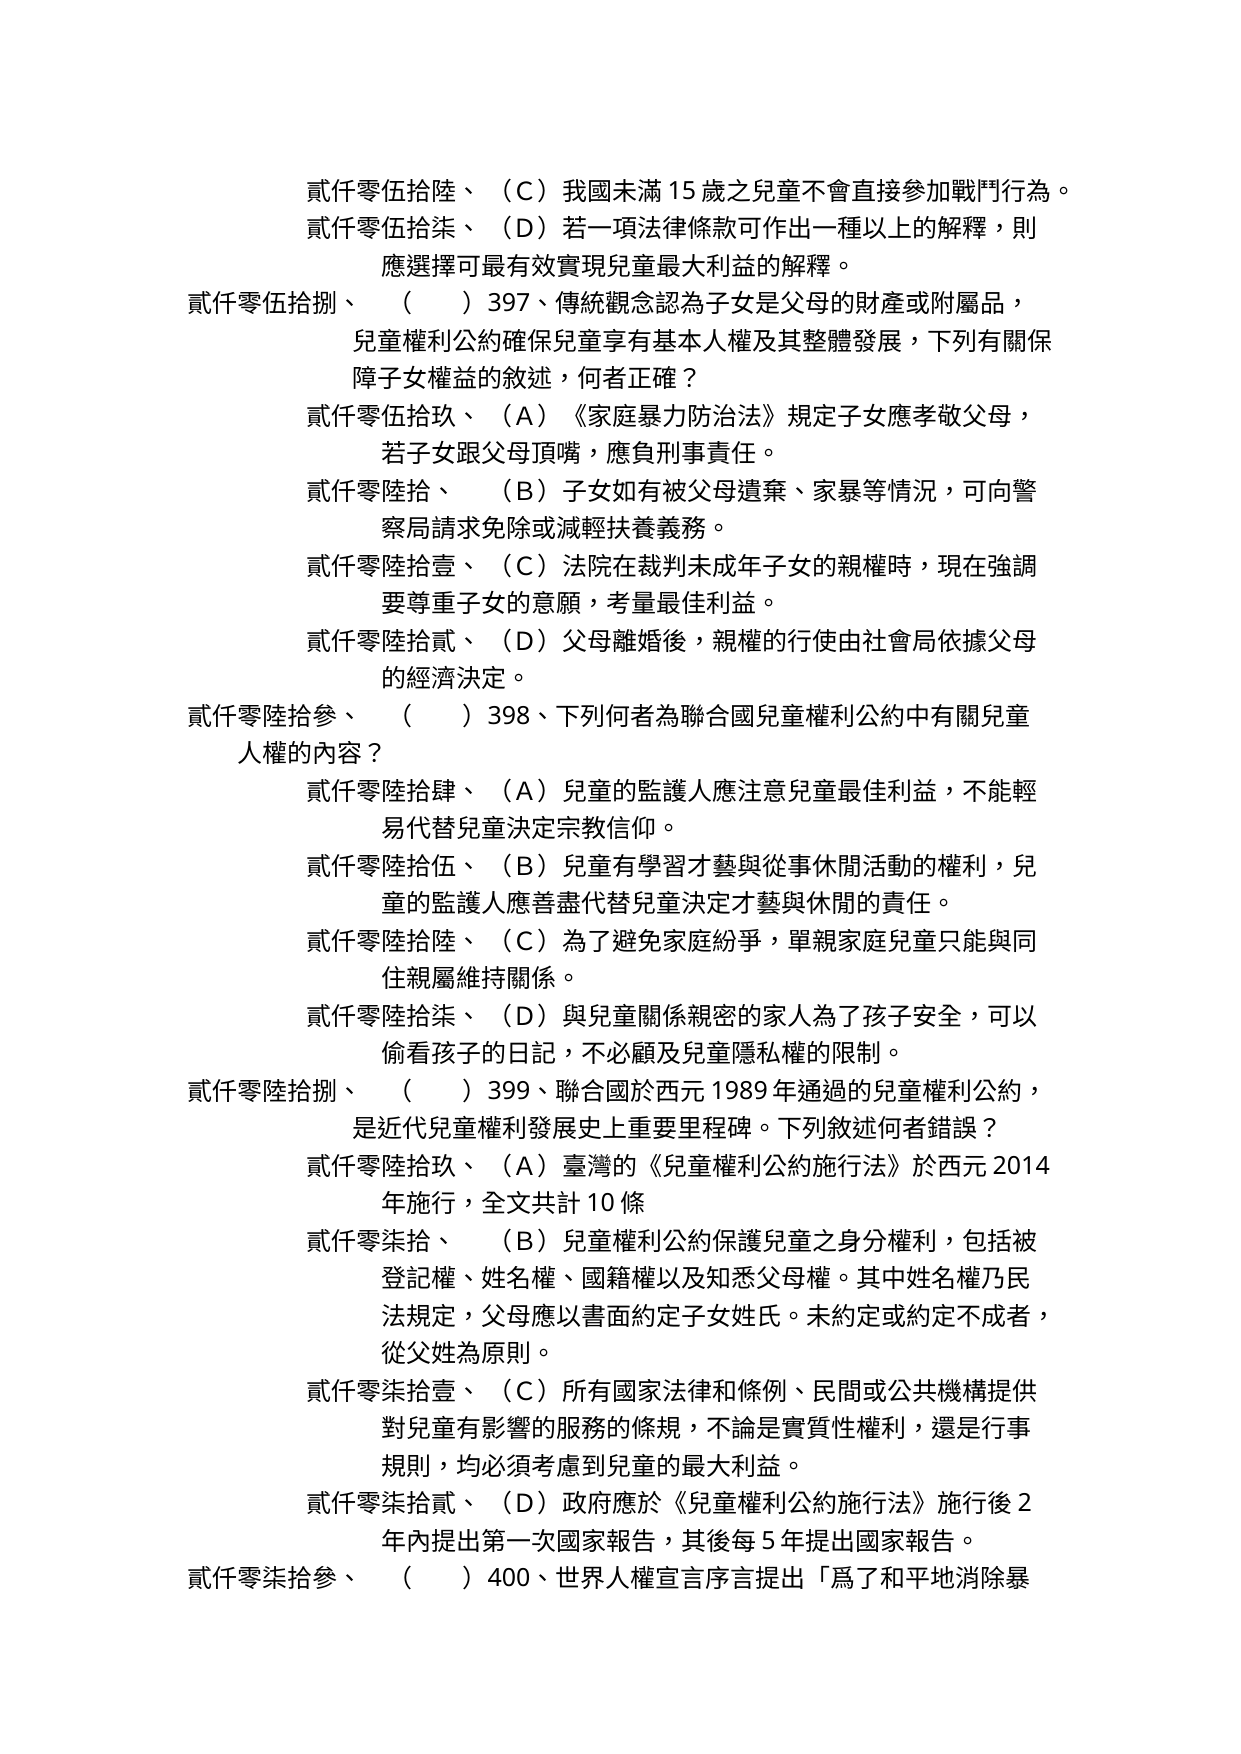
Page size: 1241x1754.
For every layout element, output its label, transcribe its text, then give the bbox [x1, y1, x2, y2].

list （Ｃ）所有國家法律和條例、民間或公共機構提供對兒童有影響的服務的條規，不論是實質性權利，還是行事規則，均必須考慮到兒童的最大利益。 [306, 1364, 1053, 1477]
list （Ｄ）政府應於《兒童權利公約施行法》施行後2年內提出第一次國家報告，其後每5年提出國家報告。 [306, 1477, 1053, 1552]
list （Ｃ）法院在裁判未成年子女的親權時，現在強調要尊重子女的意願，考量最佳利益。 [306, 539, 1053, 614]
list （Ｂ）兒童有學習才藝與從事休閒活動的權利，兒童的監護人應善盡代替兒童決定才藝與休閒的責任。 [306, 839, 1053, 914]
list （Ａ）《家庭暴力防治法》規定子女應孝敬父母，若子女跟父母頂嘴，應負刑事責任。 [306, 389, 1053, 464]
list （Ａ）兒童的監護人應注意兒童最佳利益，不能輕易代替兒童決定宗教信仰。 [306, 764, 1053, 839]
list （ ）398、下列何者為聯合國兒童權利公約中有關兒童人權的內容？ [187, 689, 1053, 764]
list （Ｂ）子女如有被父母遺棄、家暴等情況，可向警察局請求免除或減輕扶養義務。 [306, 464, 1053, 539]
list （ ）400、世界人權宣言序言提出「爲了和平地消除暴 [187, 1552, 1053, 1589]
list （Ａ）臺灣的《兒童權利公約施行法》於西元2014年施行，全文共計10條 [306, 1139, 1053, 1214]
list （Ｄ）父母離婚後，親權的行使由社會局依據父母的經濟決定。 [306, 614, 1053, 689]
list （Ｃ）我國未滿15歲之兒童不會直接參加戰鬥行為。 [306, 164, 1053, 202]
list （Ｄ）若一項法律條款可作出一種以上的解釋，則應選擇可最有效實現兒童最大利益的解釋。 [306, 202, 1053, 277]
list （Ｄ）與兒童關係親密的家人為了孩子安全，可以偷看孩子的日記，不必顧及兒童隱私權的限制。 [306, 989, 1053, 1064]
list （Ｂ）兒童權利公約保護兒童之身分權利，包括被登記權、姓名權、國籍權以及知悉父母權。其中姓名權乃民法規定，父母應以書面約定子女姓氏。未約定或約定不成者，從父姓為原則。 [306, 1214, 1053, 1364]
list （ ）399、聯合國於西元1989年通過的兒童權利公約，是近代兒童權利發展史上重要里程碑。下列敘述何者錯誤？ [187, 1064, 1053, 1139]
list （ ）397、傳統觀念認為子女是父母的財產或附屬品，兒童權利公約確保兒童享有基本人權及其整體發展，下列有關保障子女權益的敘述，何者正確？ [187, 277, 1053, 389]
list （Ｃ）為了避免家庭紛爭，單親家庭兒童只能與同住親屬維持關係。 [306, 914, 1053, 989]
